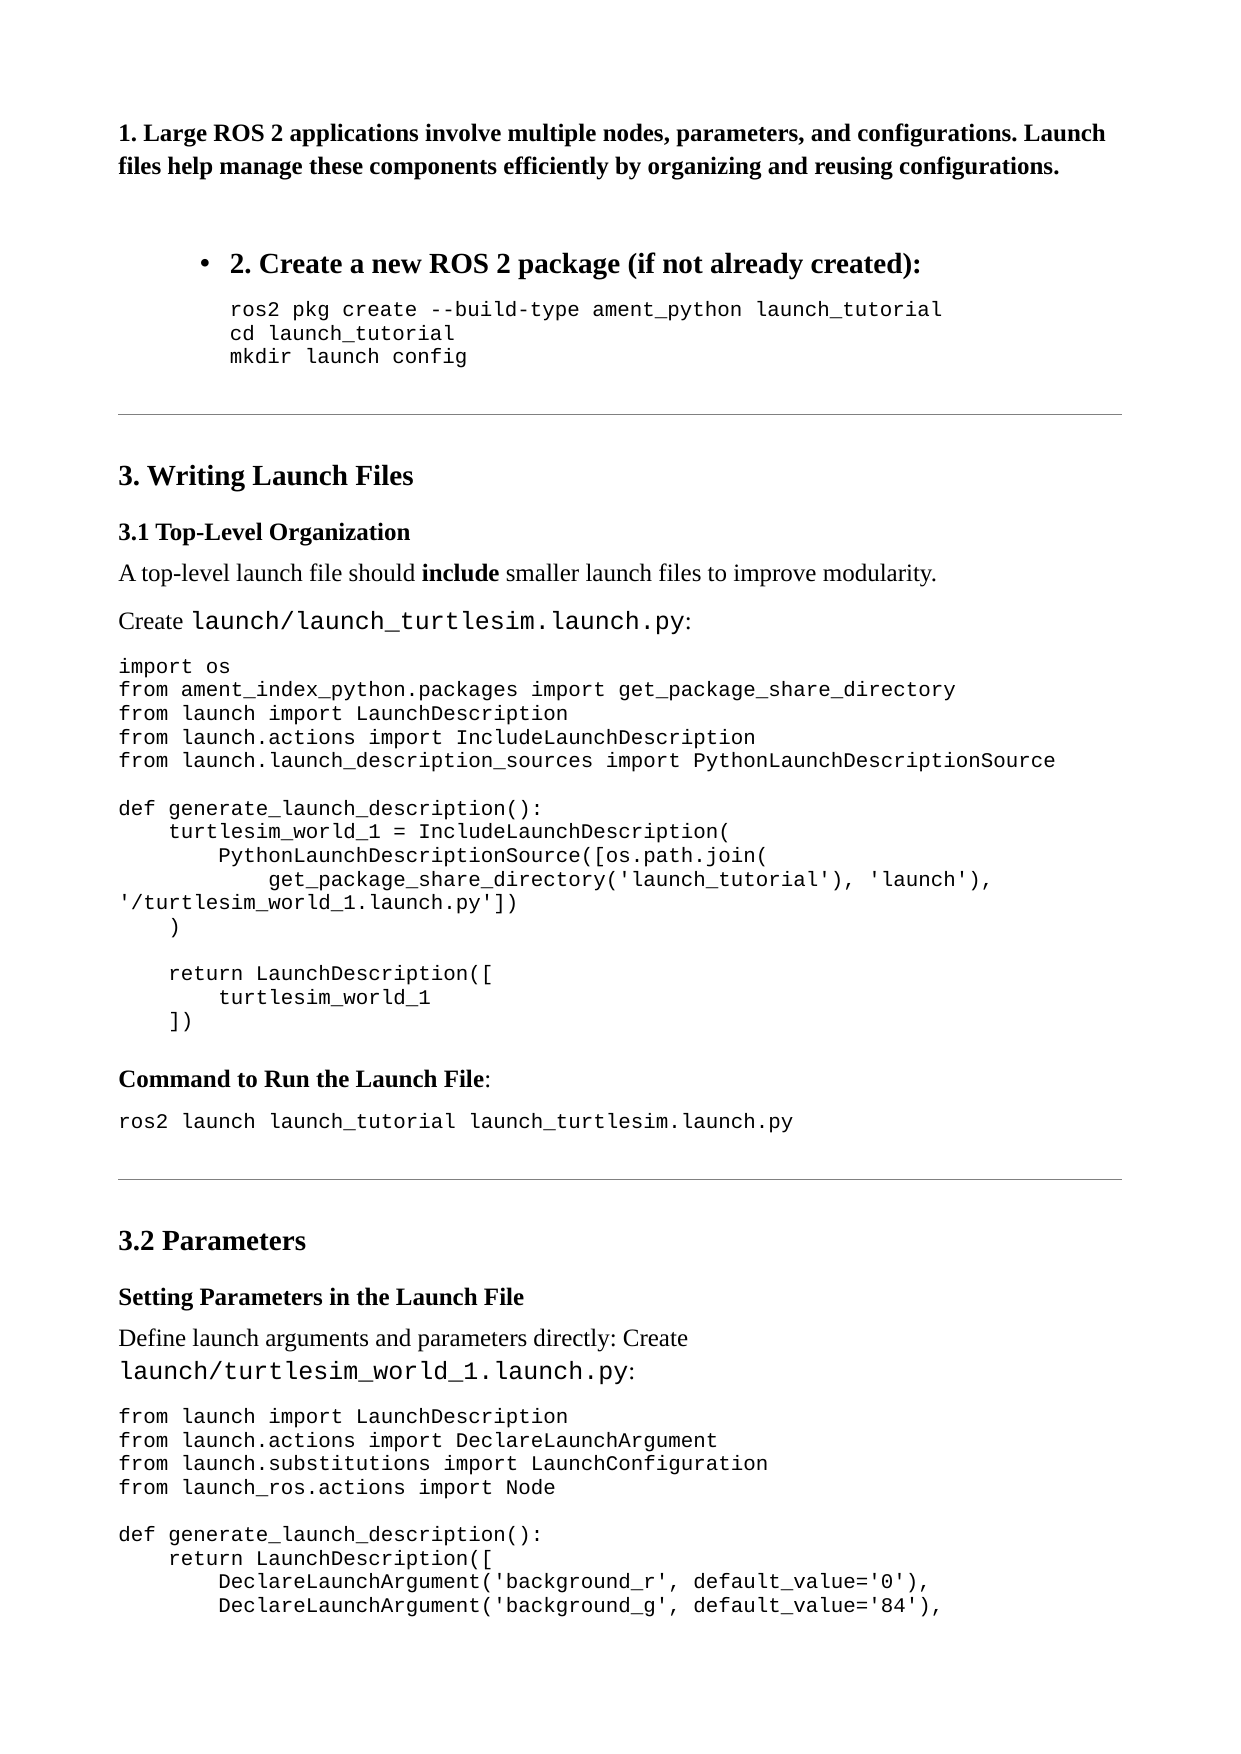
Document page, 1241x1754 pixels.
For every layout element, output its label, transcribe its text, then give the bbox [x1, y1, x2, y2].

text ]) [118, 1011, 1122, 1034]
list 2. Create a new ROS 2 package (if not already created): [200, 246, 1122, 279]
text ros2 launch launch_tutorial launch_turtlesim.launch.py [118, 1111, 1122, 1135]
text def generate_launch_description(): [118, 1524, 1122, 1548]
list mkdir launch config [200, 346, 1122, 370]
text ) [118, 916, 1122, 939]
text from launch.launch_description_sources import PythonLaunchDescriptionSource [118, 750, 1122, 774]
text return LaunchDescription([ [118, 1548, 1122, 1572]
text Command to Run the Launch File: [118, 1064, 1122, 1092]
text PythonLaunchDescriptionSource([os.path.join( [118, 845, 1122, 869]
subtitle Setting Parameters in the Launch File [118, 1282, 1122, 1311]
text from launch import LaunchDescription [118, 703, 1122, 727]
text DeclareLaunchArgument('background_r', default_value='0'), [118, 1572, 1122, 1595]
subtitle 3. Writing Launch Files [118, 458, 1122, 492]
text from launch.substitutions import LaunchConfiguration [118, 1453, 1122, 1477]
text Create launch/launch_turtlesim.launch.py: [118, 606, 1122, 637]
text from launch.actions import IncludeLaunchDescription [118, 727, 1122, 750]
text from launch_ros.actions import Node [118, 1477, 1122, 1501]
text import os [118, 656, 1122, 679]
list cd launch_tutorial [200, 323, 1122, 346]
subtitle 3.2 Parameters [118, 1223, 1122, 1257]
text 1. Large ROS 2 applications involve multiple nodes, parameters, and configurations. Launch files help manage these components efficiently by organizing and reusing configurations. [118, 118, 1122, 180]
text return LaunchDescription([ [118, 963, 1122, 987]
text A top-level launch file should include smaller launch files to improve modularity. [118, 558, 1122, 587]
text from launch import LaunchDescription [118, 1406, 1122, 1430]
text DeclareLaunchArgument('background_g', default_value='84'), [118, 1595, 1122, 1619]
list ros2 pkg create --build-type ament_python launch_tutorial [200, 299, 1122, 323]
subtitle 3.1 Top-Level Organization [118, 517, 1122, 546]
text from launch.actions import DeclareLaunchArgument [118, 1430, 1122, 1453]
text turtlesim_world_1 [118, 987, 1122, 1011]
text get_package_share_directory('launch_tutorial'), 'launch'), '/turtlesim_world_1.launch.py']) [118, 869, 1122, 916]
text Define launch arguments and parameters directly: Create launch/turtlesim_world_1.launch.py: [118, 1323, 1122, 1387]
text turtlesim_world_1 = IncludeLaunchDescription( [118, 821, 1122, 845]
text from ament_index_python.packages import get_package_share_directory [118, 679, 1122, 703]
text def generate_launch_description(): [118, 798, 1122, 821]
